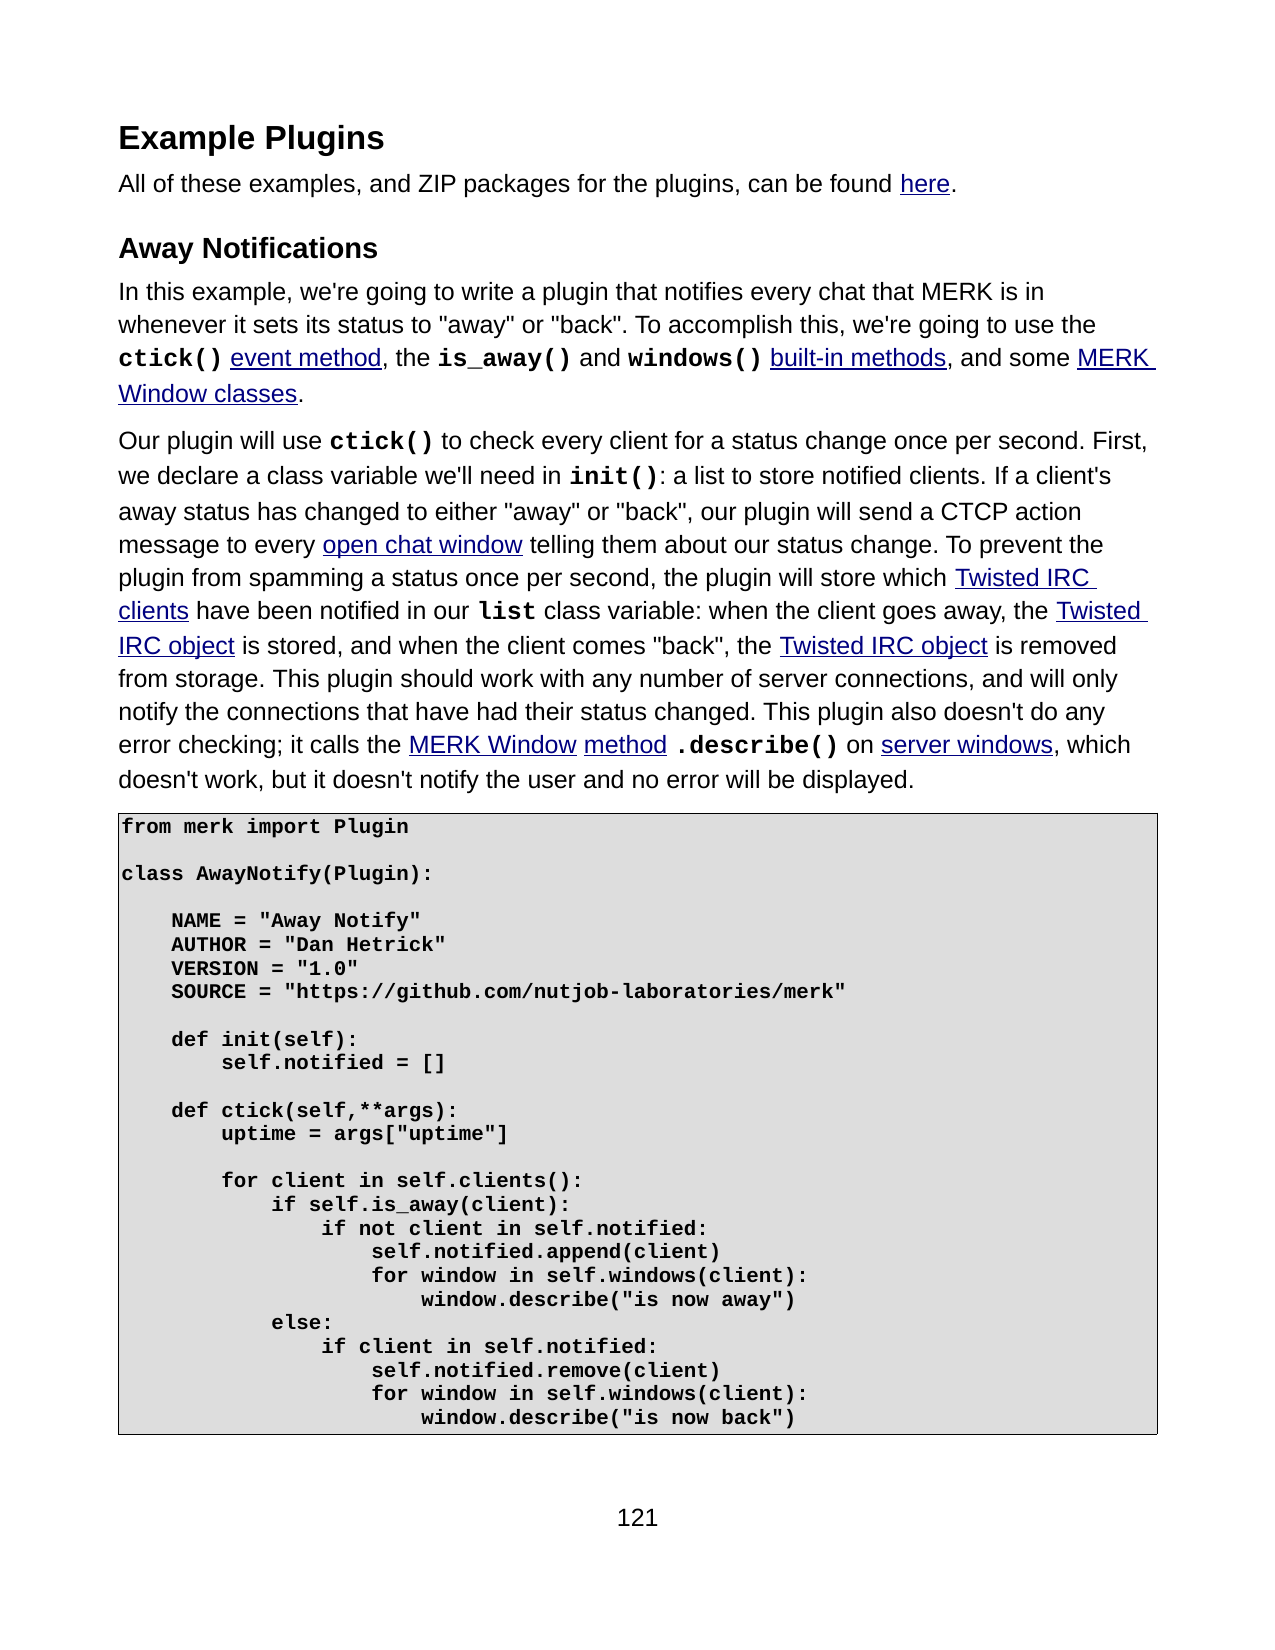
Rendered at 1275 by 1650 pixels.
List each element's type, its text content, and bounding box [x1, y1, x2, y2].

text Our plugin will use ctick() to check every client for a status change once per second. First, we declare a class variable we'll need in init(): a list to store notified clients. If a client's away status has changed to either "away" or "back", our plugin will send a CTCP action message to every open chat window telling them about our status change. To prevent the plugin from spamming a status once per second, the plugin will store which Twisted IRC clients have been notified in our list class variable: when the client goes away, the Twisted IRC object is stored, and when the client comes "back", the Twisted IRC object is removed from storage. This plugin should work with any number of server connections, and will only notify the connections that have had their status changed. This plugin also doesn't do any error checking; it calls the MERK Window method .describe() on server windows, which doesn't work, but it doesn't notify the user and no error will be displayed. [118, 426, 1157, 794]
table_header from merk import Plugin class AwayNotify(Plugin): NAME = "Away Notify" AUTHOR = "Dan Hetrick" VERSION = "1.0" SOURCE = "https://github.com/nutjob-laboratories/merk" def init(self): self.notified = [] def ctick(self,**args): uptime = args["uptime"] for client in self.clients(): if self.is_away(client): if not client in self.notified: self.notified.append(client) for window in self.windows(client): window.describe("is now away") else: if client in self.notified: self.notified.remove(client) for window in self.windows(client): window.describe("is now back") [119, 814, 1157, 1434]
text All of these examples, and ZIP packages for the plugins, can be found here. [118, 169, 1157, 198]
subtitle Example Plugins [118, 118, 1157, 157]
text In this example, we're going to write a plugin that notifies every chat that MERK is in whenever it sets its status to "away" or "back". To accomplish this, we're going to use the ctick() event method, the is_away() and windows() built-in methods, and some MERK Window classes. [118, 277, 1157, 407]
subtitle Away Notifications [118, 231, 1157, 265]
